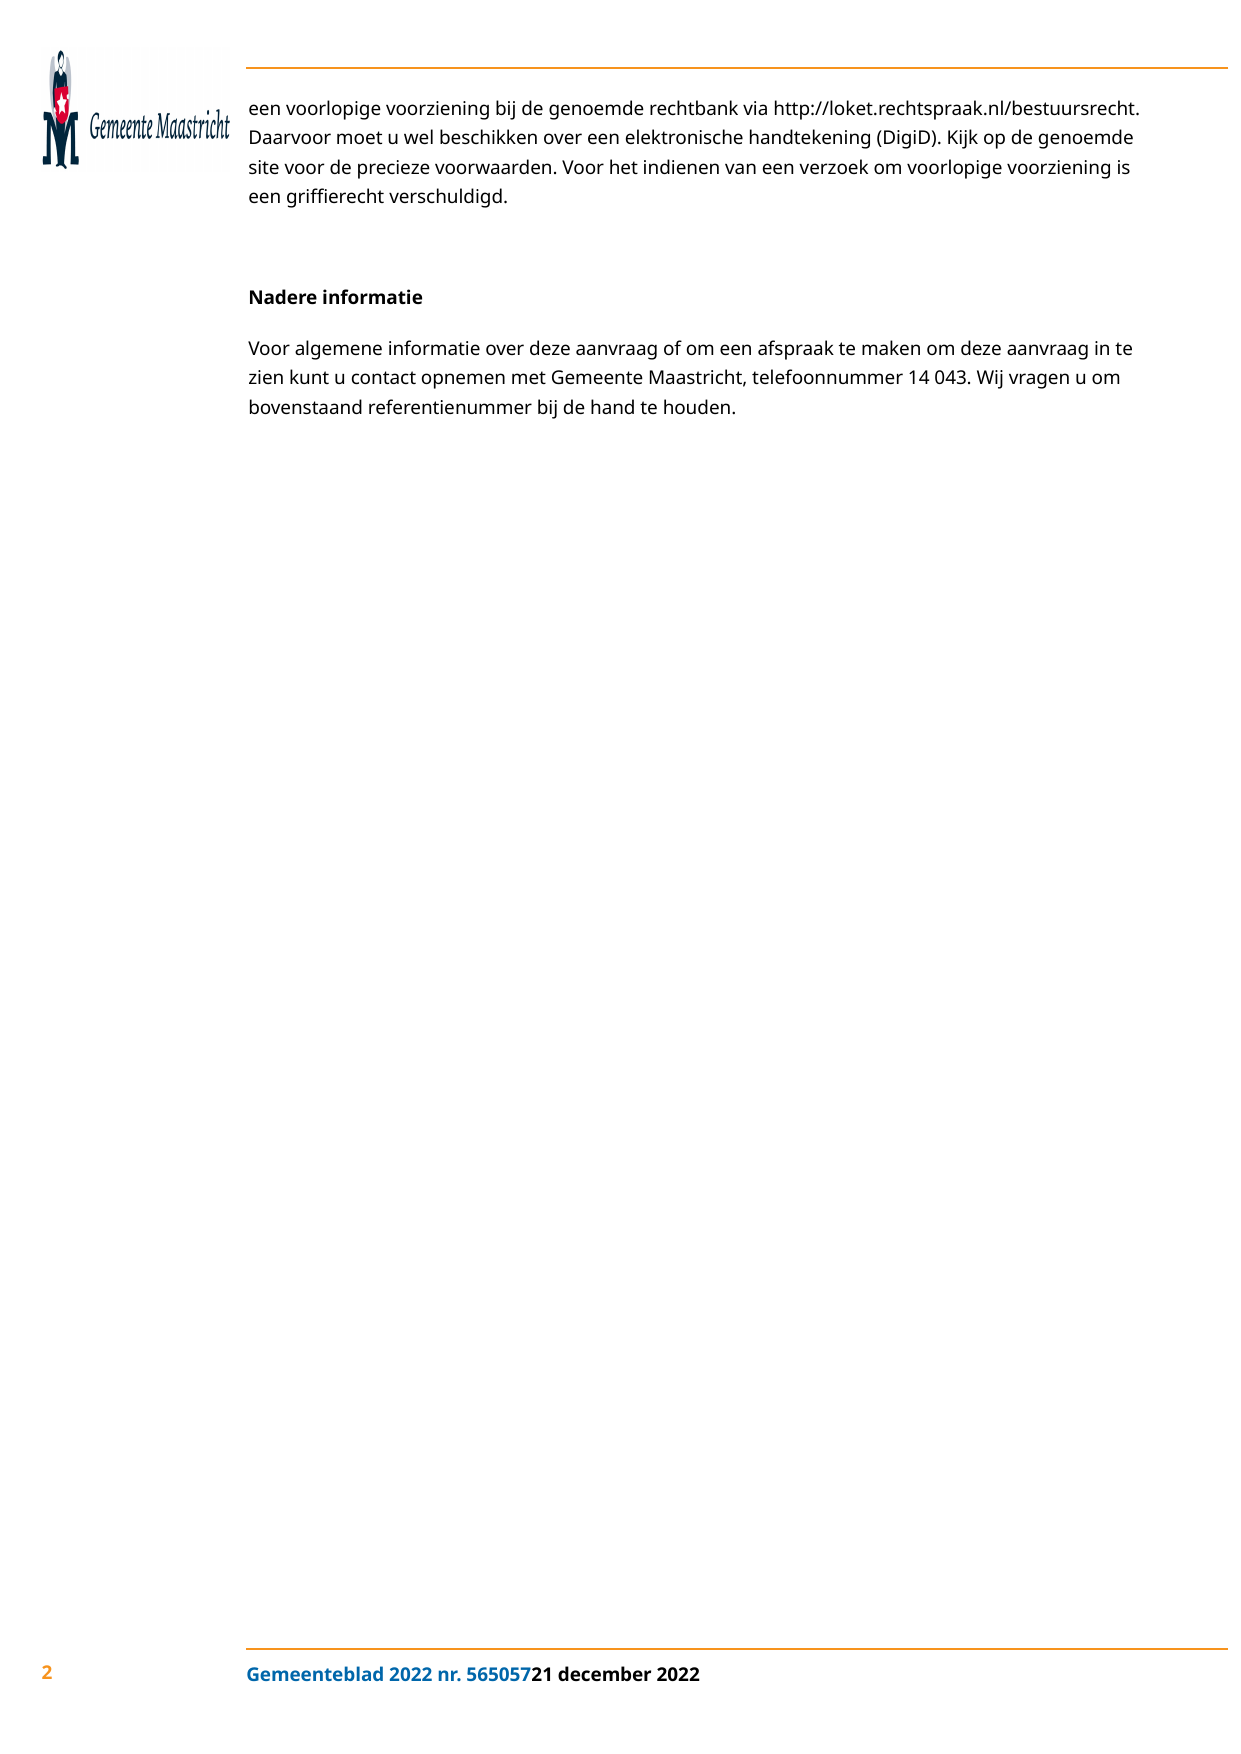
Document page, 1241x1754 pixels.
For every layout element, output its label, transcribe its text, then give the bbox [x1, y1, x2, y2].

picture [41, 47, 231, 172]
text Nadere informatie [248, 284, 1152, 310]
text een voorlopige voorziening bij de genoemde rechtbank via http://loket.rechtspraak.nl/bestuursrecht. Daarvoor moet u wel beschikken over een elektronische handtekening (DigiD). Kijk op de genoemde site voor de precieze voorwaarden. Voor het indienen van een verzoek om voorlopige voorziening is een griffierecht verschuldigd. [248, 95, 1152, 209]
text Voor algemene informatie over deze aanvraag of om een afspraak te maken om deze aanvraag in te zien kunt u contact opnemen met Gemeente Maastricht, telefoonnummer 14 043. Wij vragen u om bovenstaand referentienummer bij de hand te houden. [248, 335, 1152, 420]
